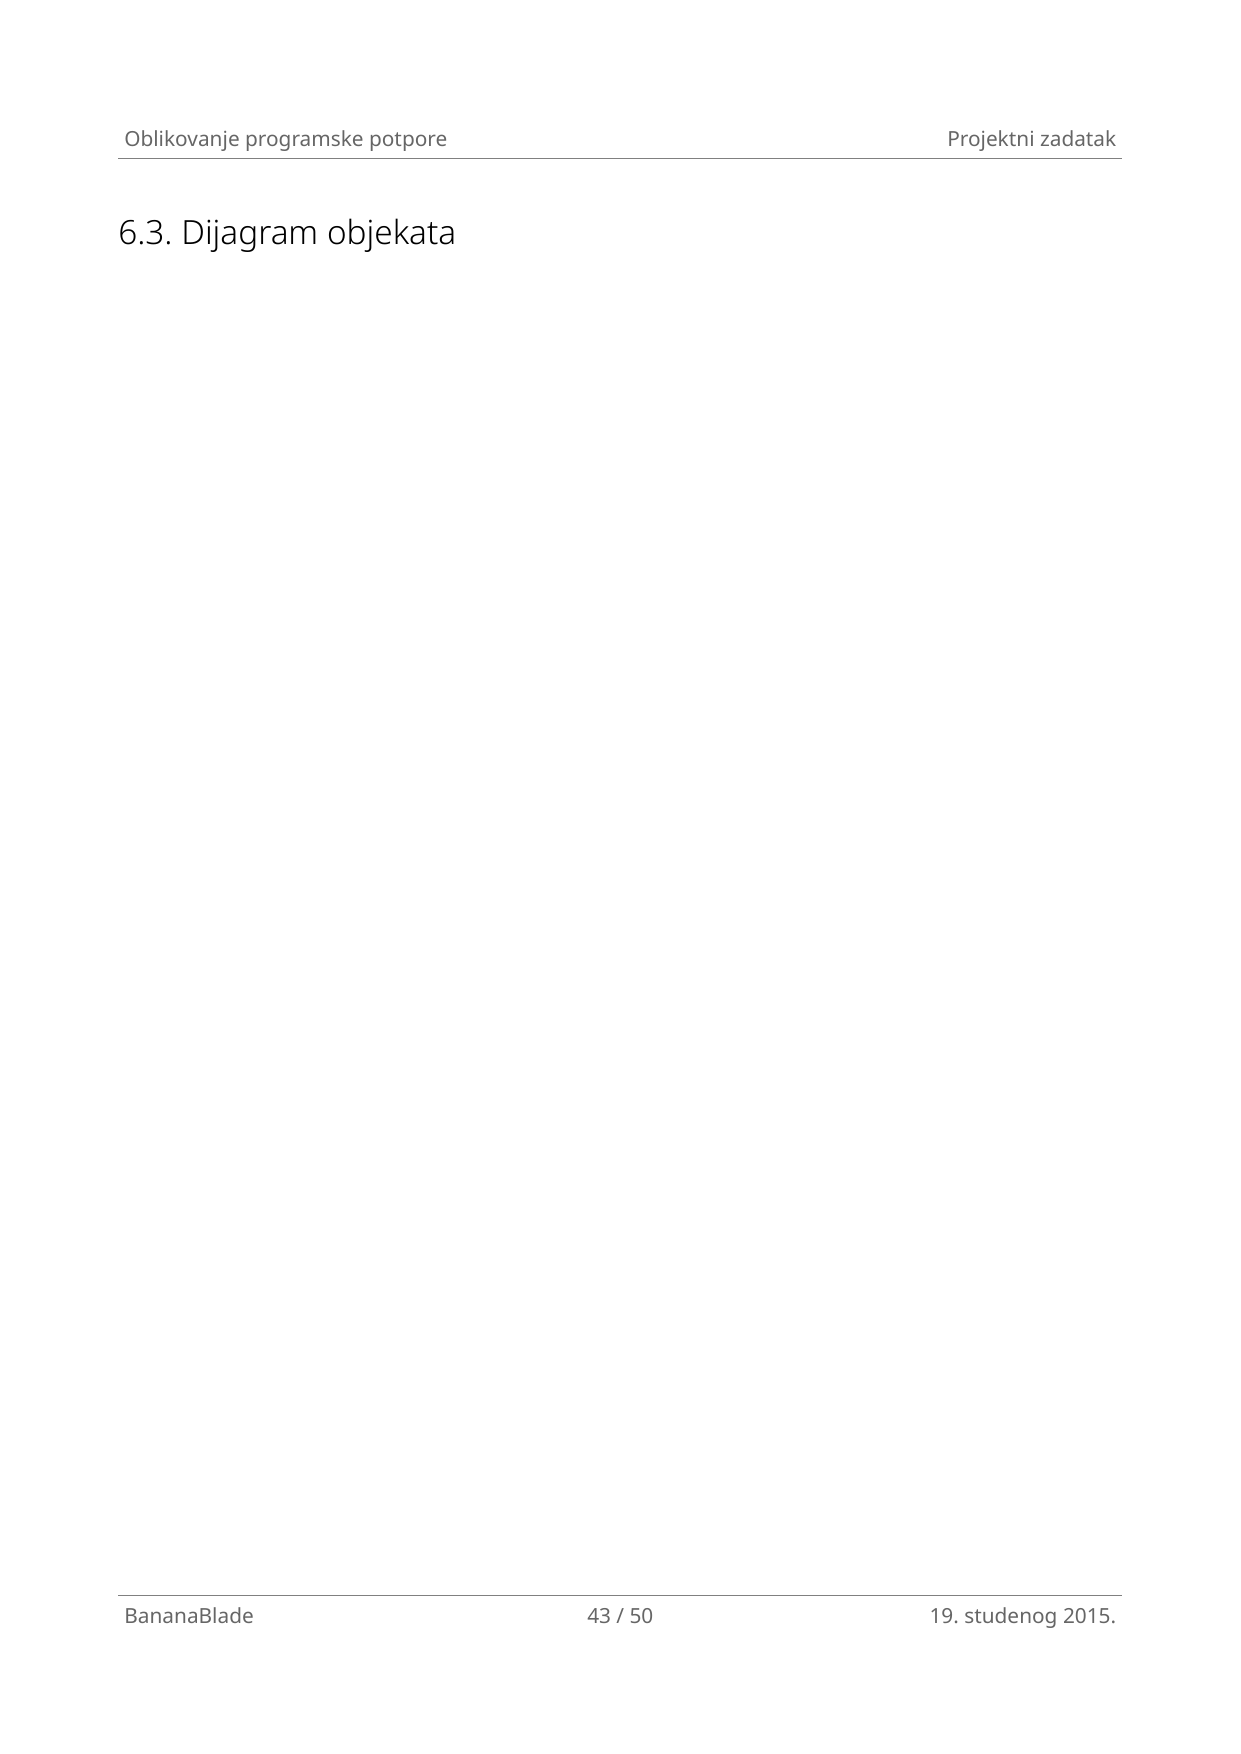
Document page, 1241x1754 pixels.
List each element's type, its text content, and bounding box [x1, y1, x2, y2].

subtitle 6.3. Dijagram objekata [118, 209, 1122, 254]
